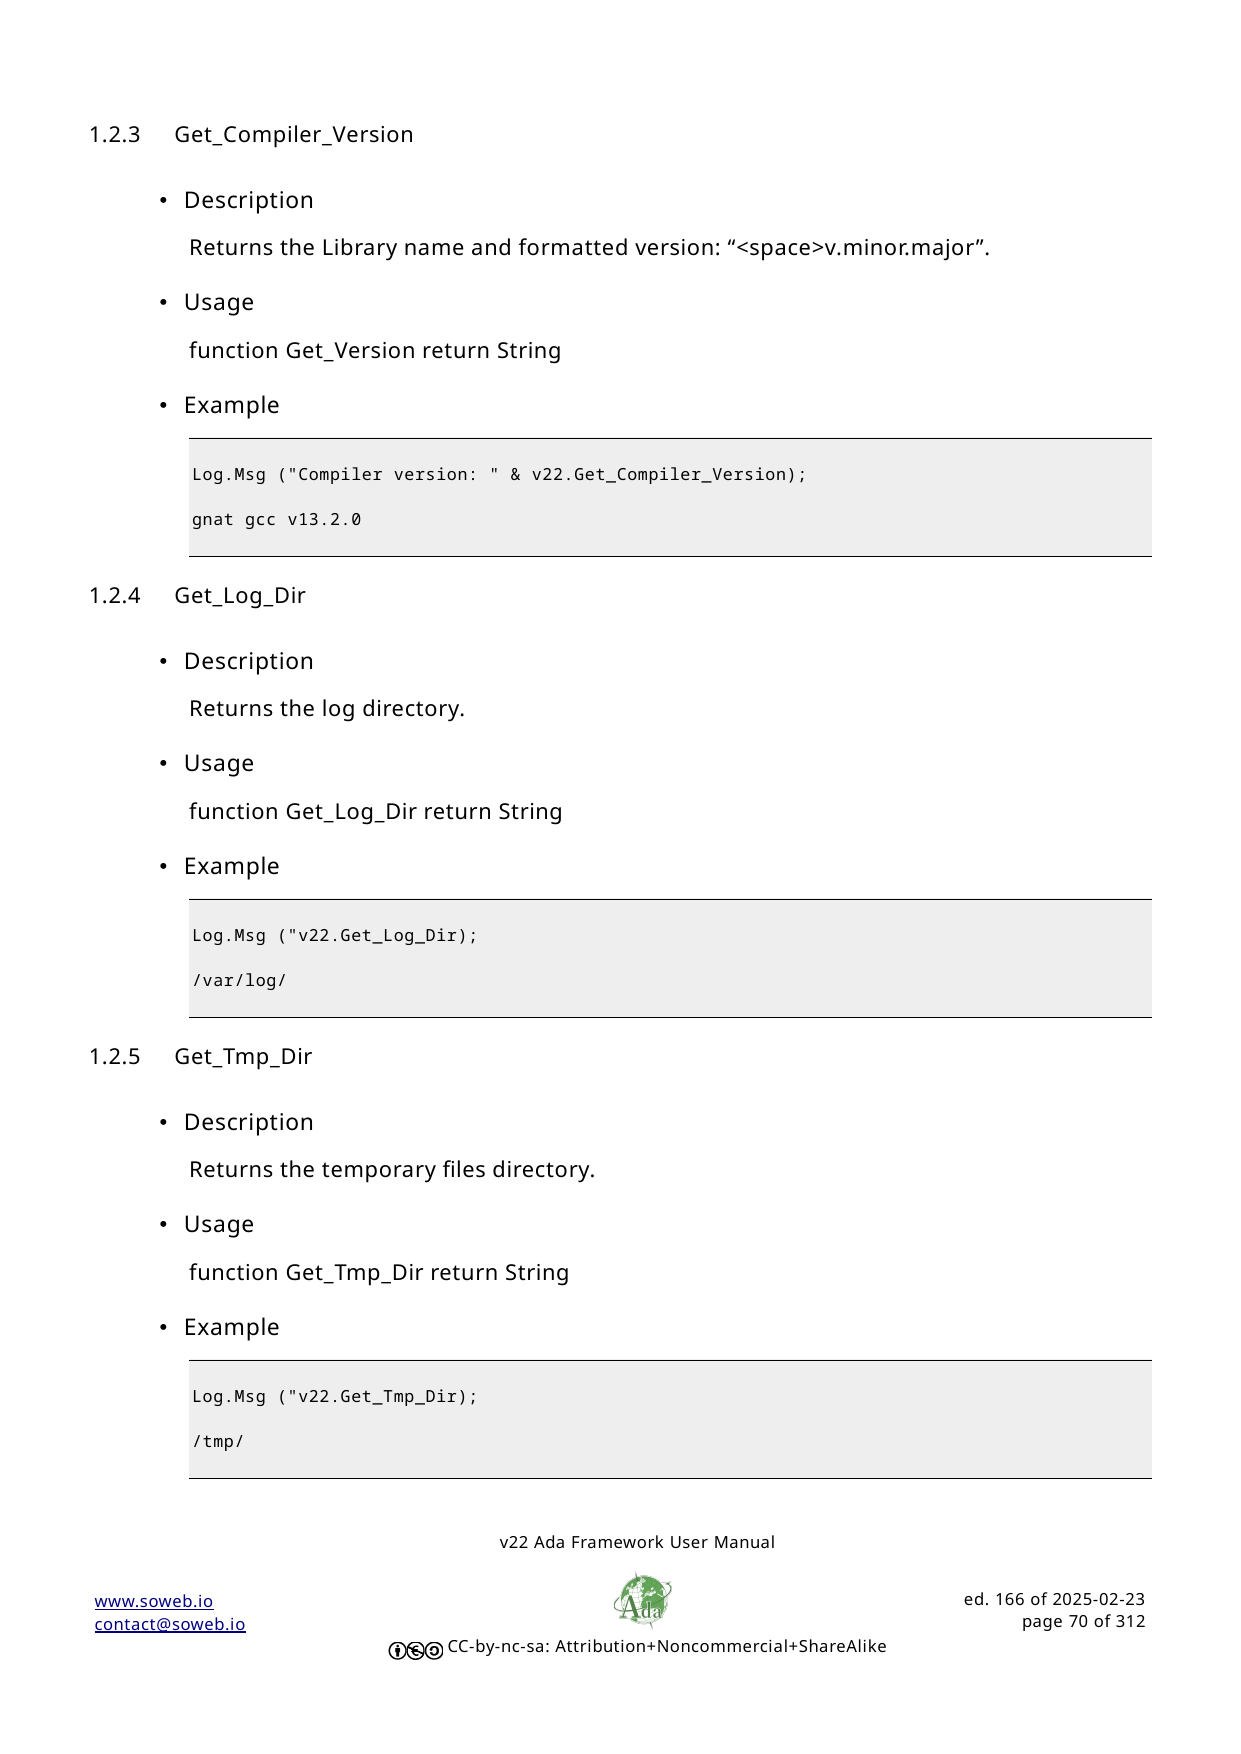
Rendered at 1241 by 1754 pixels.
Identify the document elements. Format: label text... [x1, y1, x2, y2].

subtitle Get_Tmp_Dir [88, 1041, 1152, 1082]
text function Get_Log_Dir return String [189, 796, 1152, 826]
subtitle Description [159, 644, 1152, 676]
text function Get_Tmp_Dir return String [189, 1257, 1152, 1287]
subtitle Usage [159, 1208, 1152, 1239]
subtitle Example [159, 388, 1152, 420]
list Log.Msg ("v22.Get_Tmp_Dir); /tmp/ [189, 1382, 1152, 1478]
text function Get_Version return String [189, 335, 1152, 365]
subtitle Example [159, 1311, 1152, 1342]
list Log.Msg ("v22.Get_Log_Dir); /var/log/ [189, 921, 1152, 1017]
subtitle Description [159, 1105, 1152, 1137]
picture [388, 1642, 443, 1660]
subtitle Usage [159, 286, 1152, 317]
picture [613, 1571, 672, 1630]
subtitle Usage [159, 747, 1152, 778]
subtitle Get_Log_Dir [88, 579, 1152, 621]
subtitle Get_Compiler_Version [88, 118, 1152, 159]
text Returns the temporary files directory. [189, 1154, 1152, 1184]
text Returns the Library name and formatted version: “<space>v.minor.major”. [189, 232, 1152, 262]
text Returns the log directory. [189, 693, 1152, 723]
list Log.Msg ("Compiler version: " & v22.Get_Compiler_Version); gnat gcc v13.2.0 [189, 460, 1152, 556]
subtitle Description [159, 183, 1152, 214]
subtitle Example [159, 849, 1152, 881]
